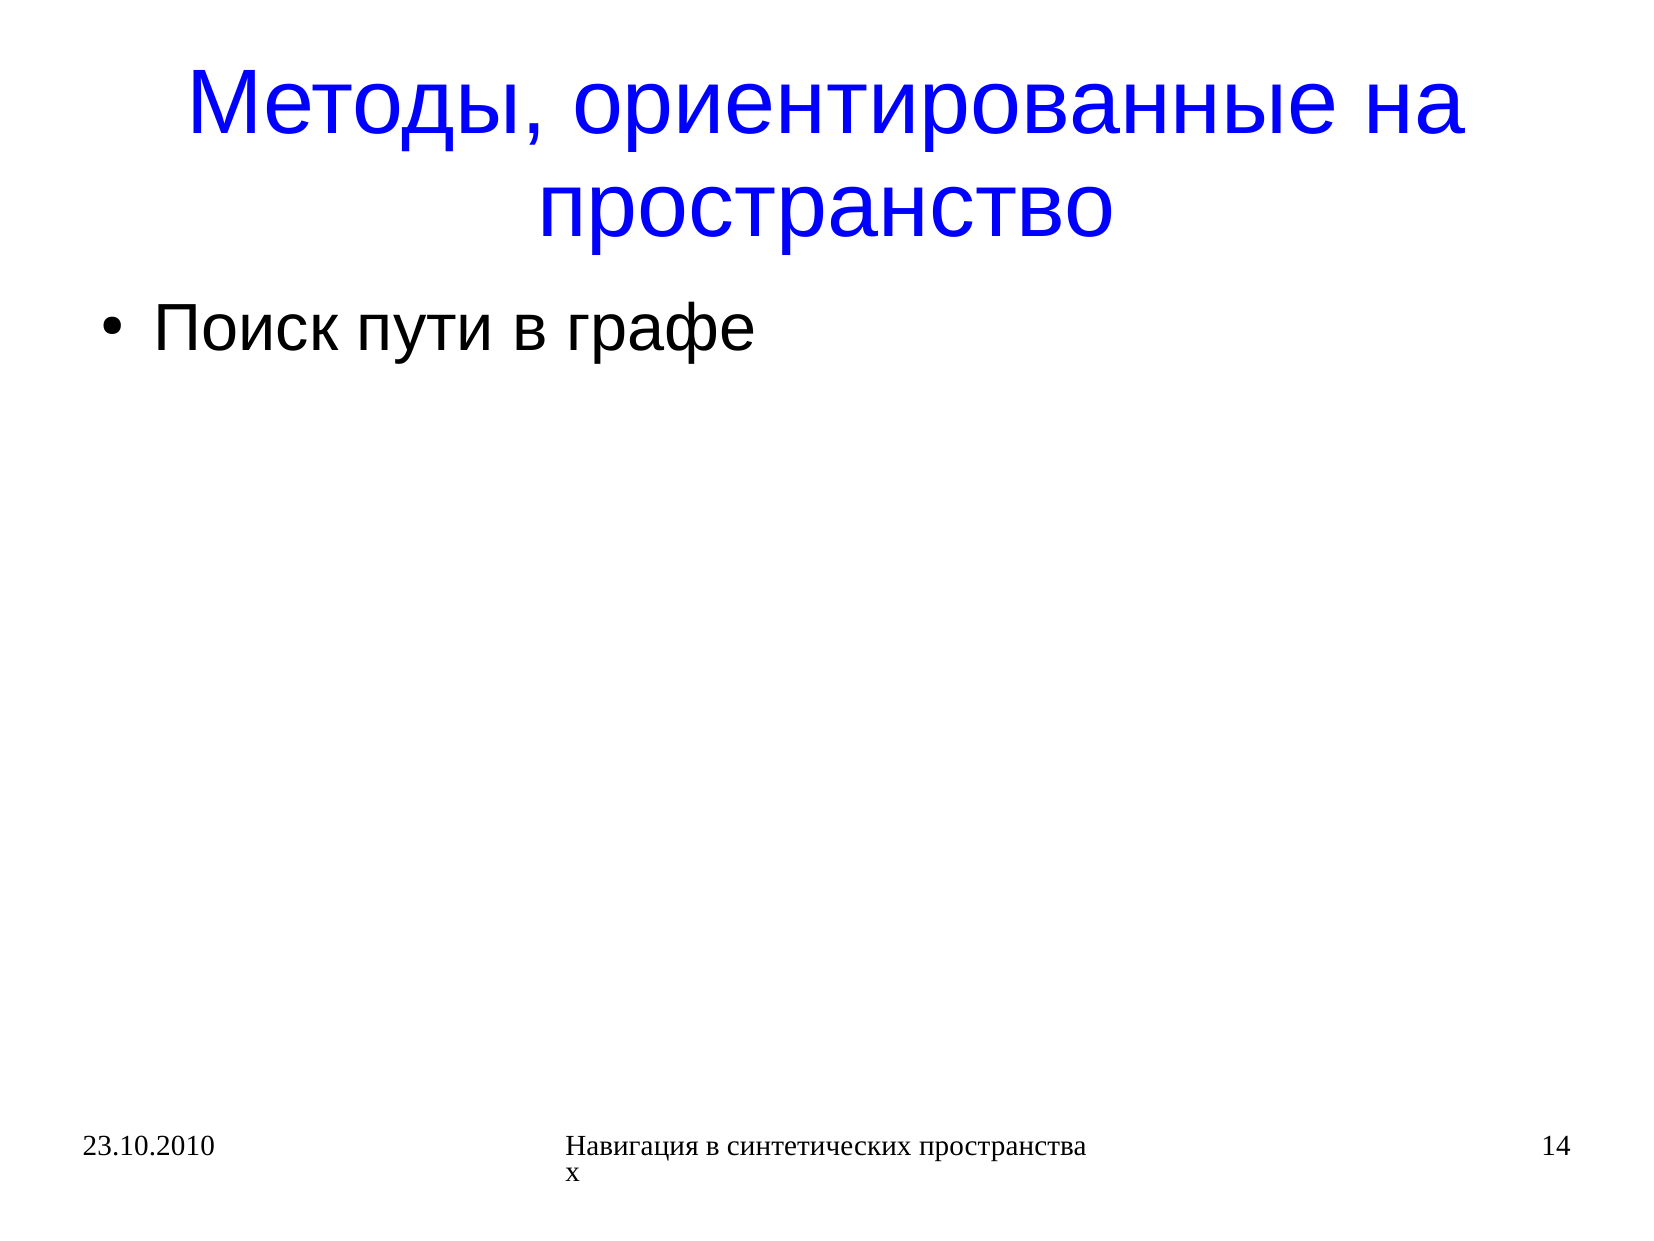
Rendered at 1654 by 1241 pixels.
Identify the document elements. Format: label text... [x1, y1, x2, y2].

list Поиск пути в графе [82, 290, 1571, 1109]
title Методы, ориентированные на пространство [82, 49, 1571, 257]
